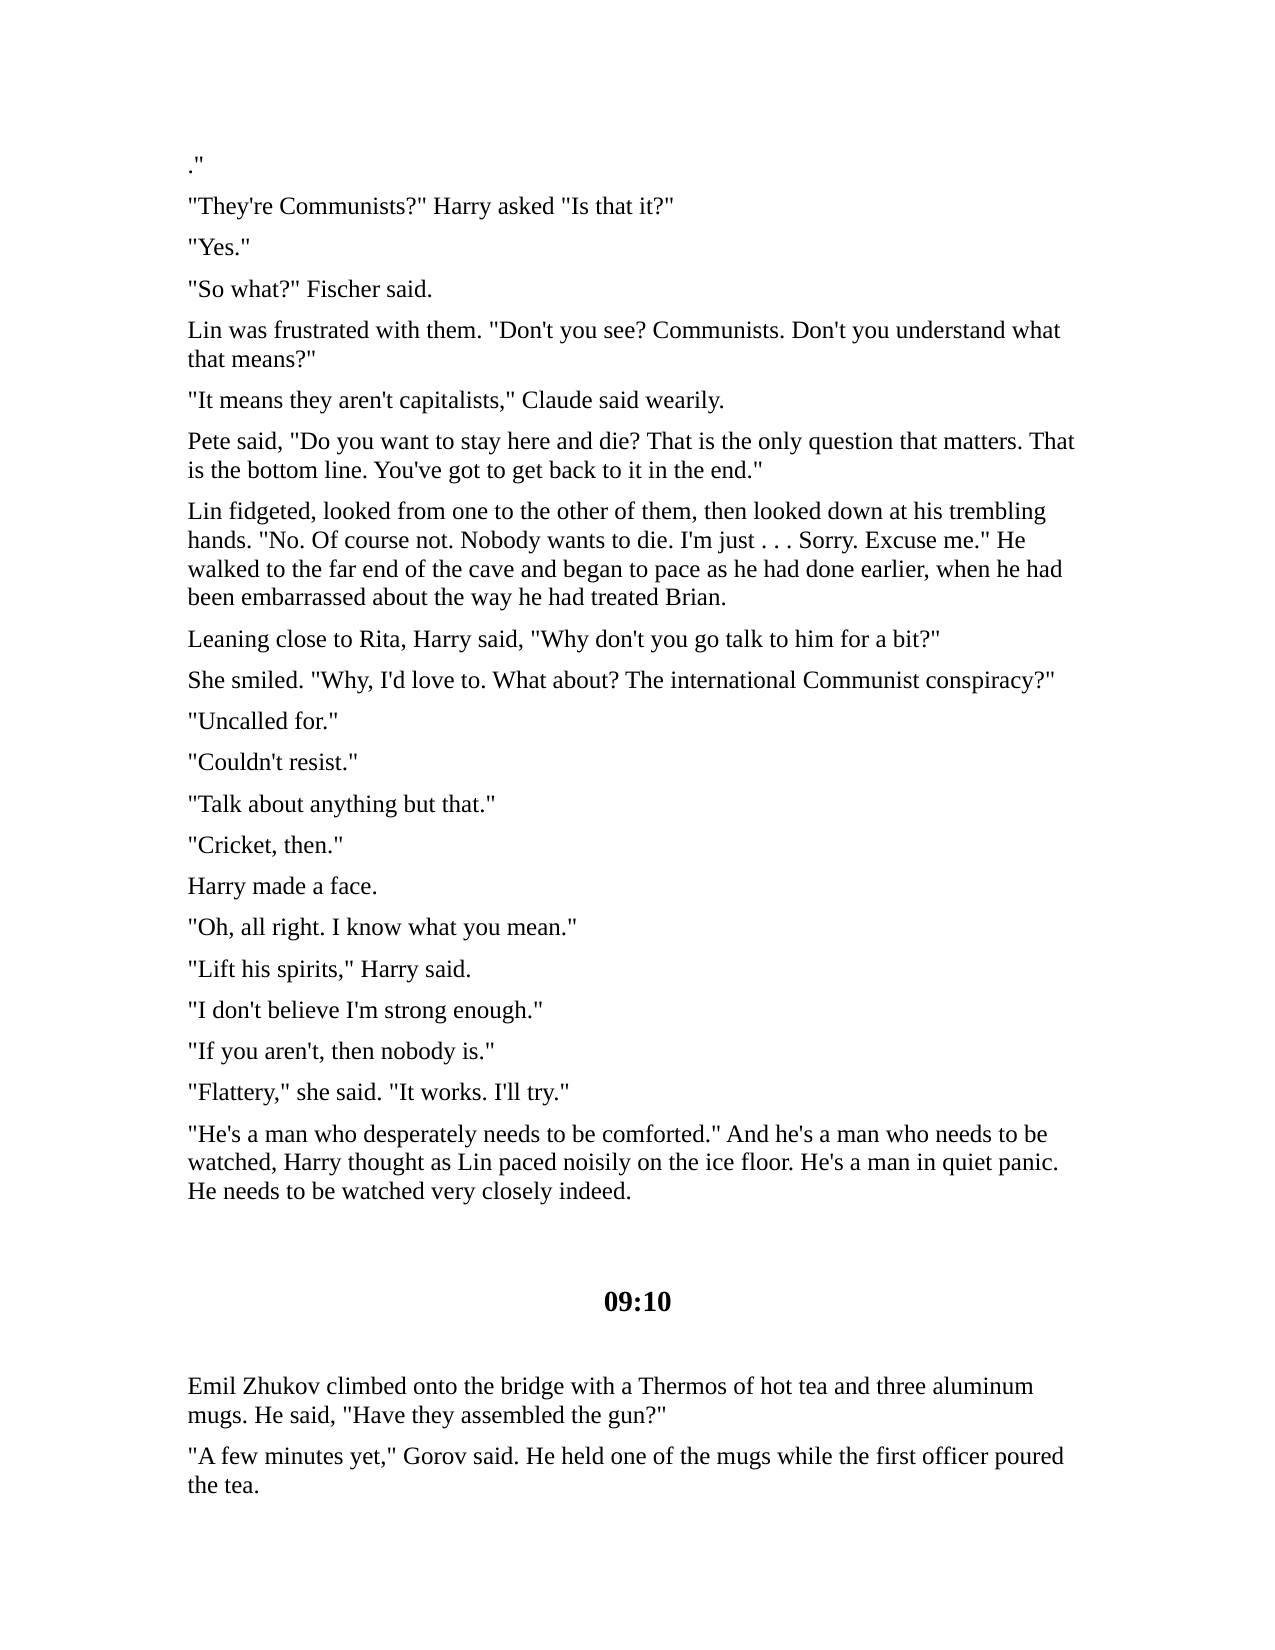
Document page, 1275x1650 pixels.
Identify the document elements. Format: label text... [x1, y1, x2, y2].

subtitle 09:10 [187, 1284, 1087, 1317]
text Lin fidgeted, looked from one to the other of them, then looked down at his trembling hands. "No. Of course not. Nobody wants to die. I'm just . . . Sorry. Excuse me." He walked to the far end of the cave and began to pace as he had done earlier, when he had been embarrassed about the way he had treated Brian. [187, 496, 1087, 611]
text "Uncalled for." [187, 706, 1087, 735]
text Harry made a face. [187, 871, 1087, 900]
text "Couldn't resist." [187, 747, 1087, 776]
text "He's a man who desperately needs to be comforted." And he's a man who needs to be watched, Harry thought as Lin paced noisily on the ice floor. He's a man in quiet panic. He needs to be watched very closely indeed. [187, 1119, 1087, 1205]
text "I don't believe I'm strong enough." [187, 995, 1087, 1024]
text "It means they aren't capitalists," Claude said wearily. [187, 385, 1087, 414]
text "A few minutes yet," Gorov said. He held one of the mugs while the first officer poured the tea. [187, 1441, 1087, 1498]
text "If you aren't, then nobody is." [187, 1036, 1087, 1065]
text "Lift his spirits," Harry said. [187, 954, 1087, 982]
text Pete said, "Do you want to stay here and die? That is the only question that matters. That is the bottom line. You've got to get back to it in the end." [187, 426, 1087, 484]
text Leaning close to Rita, Harry said, "Why don't you go talk to him for a bit?" [187, 624, 1087, 652]
text "Oh, all right. I know what you mean." [187, 912, 1087, 941]
text She smiled. "Why, I'd love to. What about? The international Communist conspiracy?" [187, 665, 1087, 694]
text "Yes." [187, 232, 1087, 261]
text "Cricket, then." [187, 830, 1087, 859]
text Emil Zhukov climbed onto the bridge with a Thermos of hot tea and three aluminum mugs. He said, "Have they assembled the gun?" [187, 1371, 1087, 1428]
text Lin was frustrated with them. "Don't you see? Communists. Don't you understand what that means?" [187, 315, 1087, 372]
text ." [187, 150, 1087, 179]
text "Flattery," she said. "It works. I'll try." [187, 1077, 1087, 1106]
text "So what?" Fischer said. [187, 274, 1087, 302]
text "They're Communists?" Harry asked "Is that it?" [187, 191, 1087, 220]
text "Talk about anything but that." [187, 789, 1087, 817]
